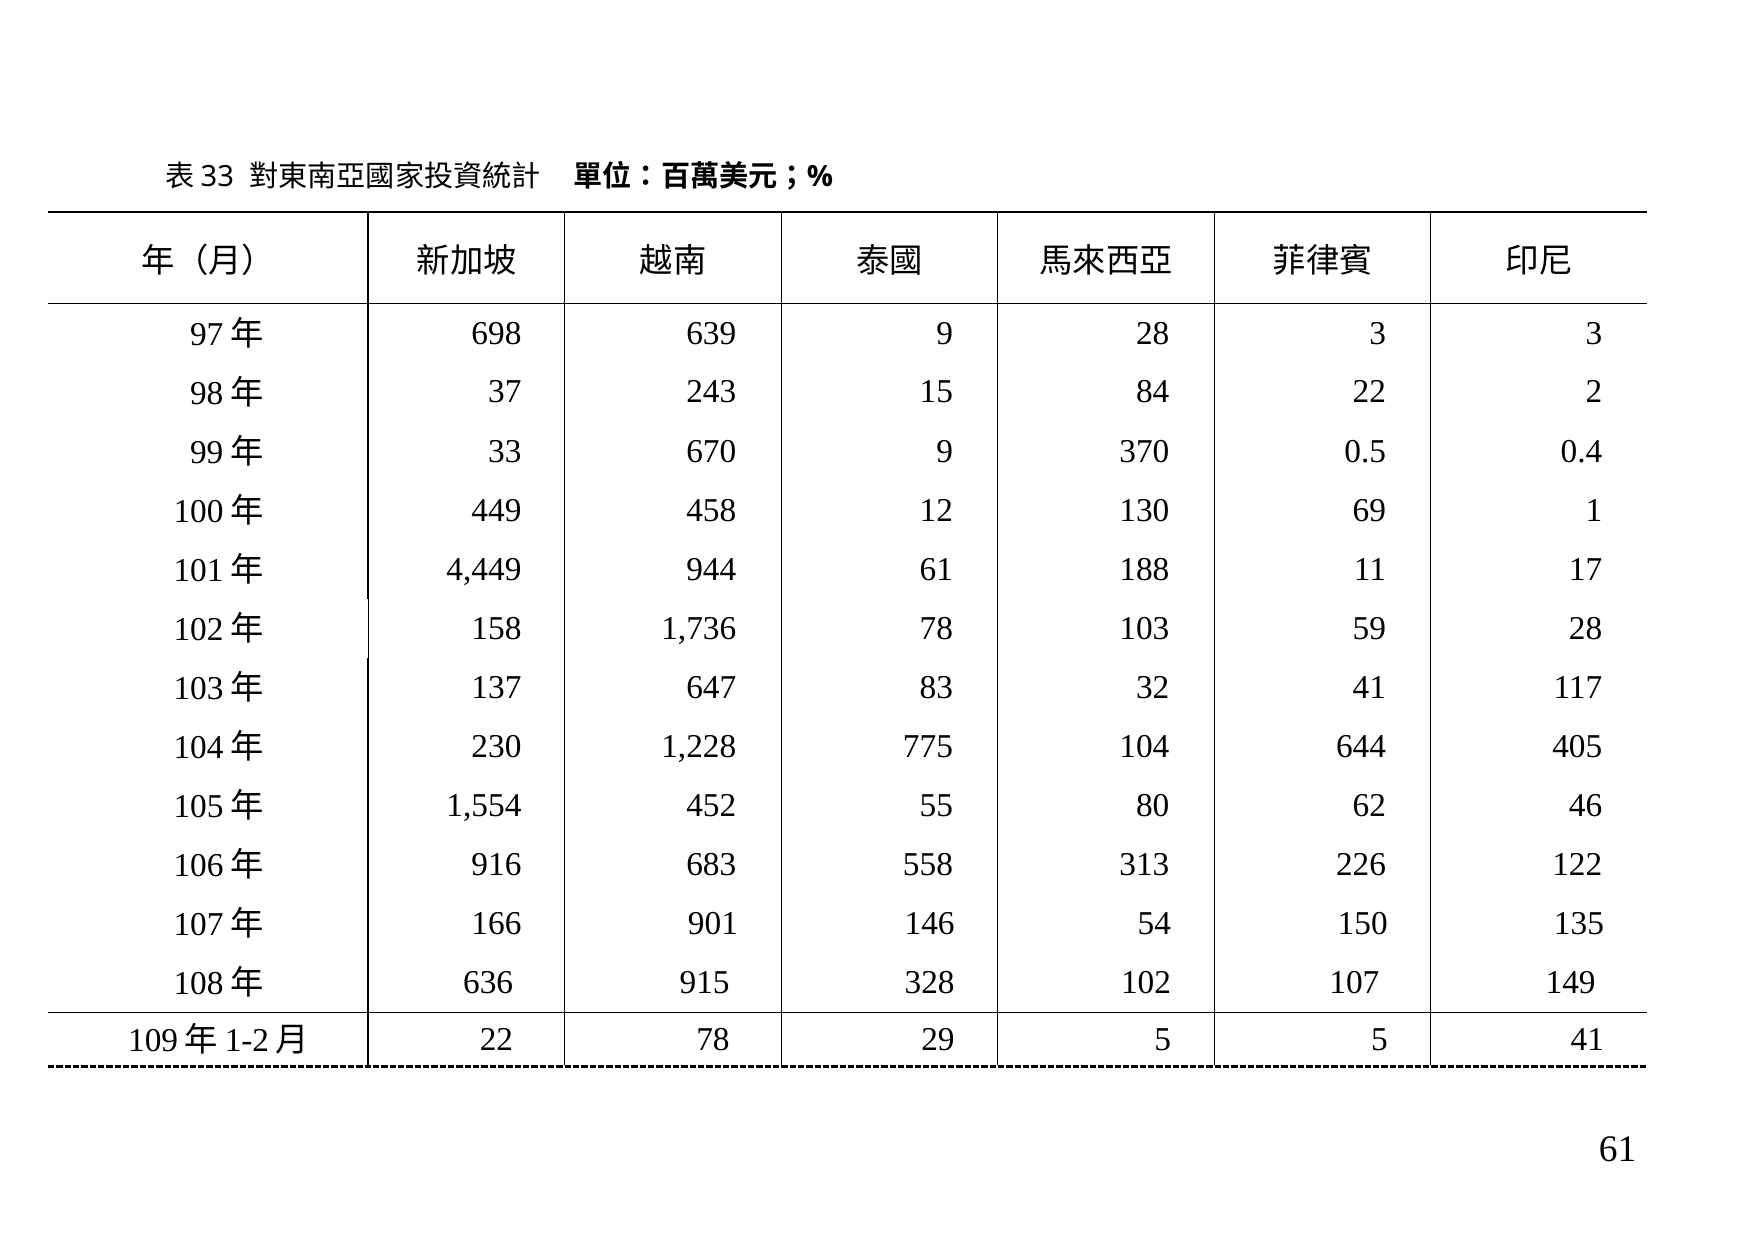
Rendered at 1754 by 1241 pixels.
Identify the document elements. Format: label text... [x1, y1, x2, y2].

table_cell 313 [998, 835, 1214, 894]
subtitle 表33 對東南亞國家投資統計 單位：百萬美元；% [59, 136, 1636, 211]
table_cell 3 [1215, 304, 1430, 362]
table_cell 117 [1431, 658, 1647, 717]
table_cell 103年 [48, 658, 367, 717]
table_cell 28 [998, 304, 1214, 362]
table_cell 647 [565, 658, 781, 717]
table_cell 230 [369, 717, 564, 776]
table_cell 102年 [48, 599, 368, 657]
table_cell 449 [369, 480, 564, 539]
table_cell 11 [1215, 539, 1430, 598]
table_cell 2 [1431, 362, 1647, 421]
table_cell 405 [1431, 717, 1647, 776]
table_cell 54 [998, 894, 1214, 953]
table_cell 83 [782, 658, 997, 717]
table_cell 104年 [48, 717, 367, 776]
table_cell 78 [565, 1013, 781, 1065]
table_cell 107年 [48, 894, 367, 953]
table_cell 22 [1215, 362, 1430, 421]
table_cell 135 [1431, 894, 1647, 953]
table_cell 328 [782, 953, 997, 1012]
table_cell 107 [1215, 953, 1430, 1012]
table_cell 243 [565, 362, 781, 421]
table_cell 670 [565, 421, 781, 480]
table_cell 62 [1215, 776, 1430, 835]
table_cell 84 [998, 362, 1214, 421]
table_cell 775 [782, 717, 997, 776]
table_cell 122 [1431, 835, 1647, 894]
table_cell 101年 [48, 539, 367, 598]
table_header 年（月） [48, 213, 367, 303]
table_cell 3 [1431, 304, 1647, 362]
table_cell 5 [1215, 1013, 1430, 1065]
table_cell 130 [998, 480, 1214, 539]
table_cell 37 [369, 362, 564, 421]
table_cell 698 [369, 304, 564, 362]
table_cell 458 [565, 480, 781, 539]
table_cell 108年 [48, 953, 367, 1012]
table_cell 5 [998, 1013, 1214, 1065]
table_cell 33 [369, 421, 564, 480]
table_cell 1,228 [565, 717, 781, 776]
table_cell 558 [782, 835, 997, 894]
table_cell 150 [1215, 894, 1430, 953]
table_cell 1 [1431, 480, 1647, 539]
table_cell 146 [782, 894, 997, 953]
table_cell 109年1-2月 [48, 1013, 367, 1065]
table_cell 99年 [48, 421, 367, 480]
table_cell 100年 [48, 480, 367, 539]
table_cell 166 [369, 894, 564, 953]
table_cell 1,736 [565, 599, 781, 657]
table_cell 103 [998, 599, 1214, 657]
table_cell 901 [565, 894, 781, 953]
table_cell 46 [1431, 776, 1647, 835]
table_cell 55 [782, 776, 997, 835]
table_cell 32 [998, 658, 1214, 717]
table_cell 12 [782, 480, 997, 539]
table_cell 916 [369, 835, 564, 894]
table_cell 41 [1215, 658, 1430, 717]
table_cell 97年 [48, 304, 367, 362]
table_cell 15 [782, 362, 997, 421]
table_cell 78 [782, 599, 997, 657]
table_cell 9 [782, 304, 997, 362]
table_cell 9 [782, 421, 997, 480]
table_cell 452 [565, 776, 781, 835]
table_cell 59 [1215, 599, 1430, 657]
table_cell 69 [1215, 480, 1430, 539]
table_cell 644 [1215, 717, 1430, 776]
table_cell 0.5 [1215, 421, 1430, 480]
table_cell 29 [782, 1013, 997, 1065]
table_cell 17 [1431, 539, 1647, 598]
table_header 馬來西亞 [998, 213, 1214, 303]
table_cell 137 [369, 658, 564, 717]
table_cell 158 [369, 599, 564, 657]
table_header 菲律賓 [1215, 213, 1430, 303]
table_cell 370 [998, 421, 1214, 480]
table_cell 149 [1431, 953, 1647, 1012]
table_cell 0.4 [1431, 421, 1647, 480]
table_cell 61 [782, 539, 997, 598]
table_cell 28 [1431, 599, 1647, 657]
table_cell 226 [1215, 835, 1430, 894]
table_cell 639 [565, 304, 781, 362]
table_cell 98年 [48, 362, 367, 421]
table_header 越南 [565, 213, 781, 303]
table_cell 636 [369, 953, 564, 1012]
table_cell 188 [998, 539, 1214, 598]
table_cell 683 [565, 835, 781, 894]
table_cell 915 [565, 953, 781, 1012]
table_cell 22 [369, 1013, 564, 1065]
table_cell 41 [1431, 1013, 1647, 1065]
table_cell 104 [998, 717, 1214, 776]
table_cell 1,554 [369, 776, 564, 835]
table_cell 102 [998, 953, 1214, 1012]
table_header 泰國 [782, 213, 997, 303]
table_cell 105年 [48, 776, 367, 835]
table_header 印尼 [1431, 213, 1647, 303]
table_cell 106年 [48, 835, 367, 894]
table_cell 80 [998, 776, 1214, 835]
table_header 新加坡 [369, 213, 564, 303]
table_cell 944 [565, 539, 781, 598]
table_cell 4,449 [369, 539, 564, 598]
